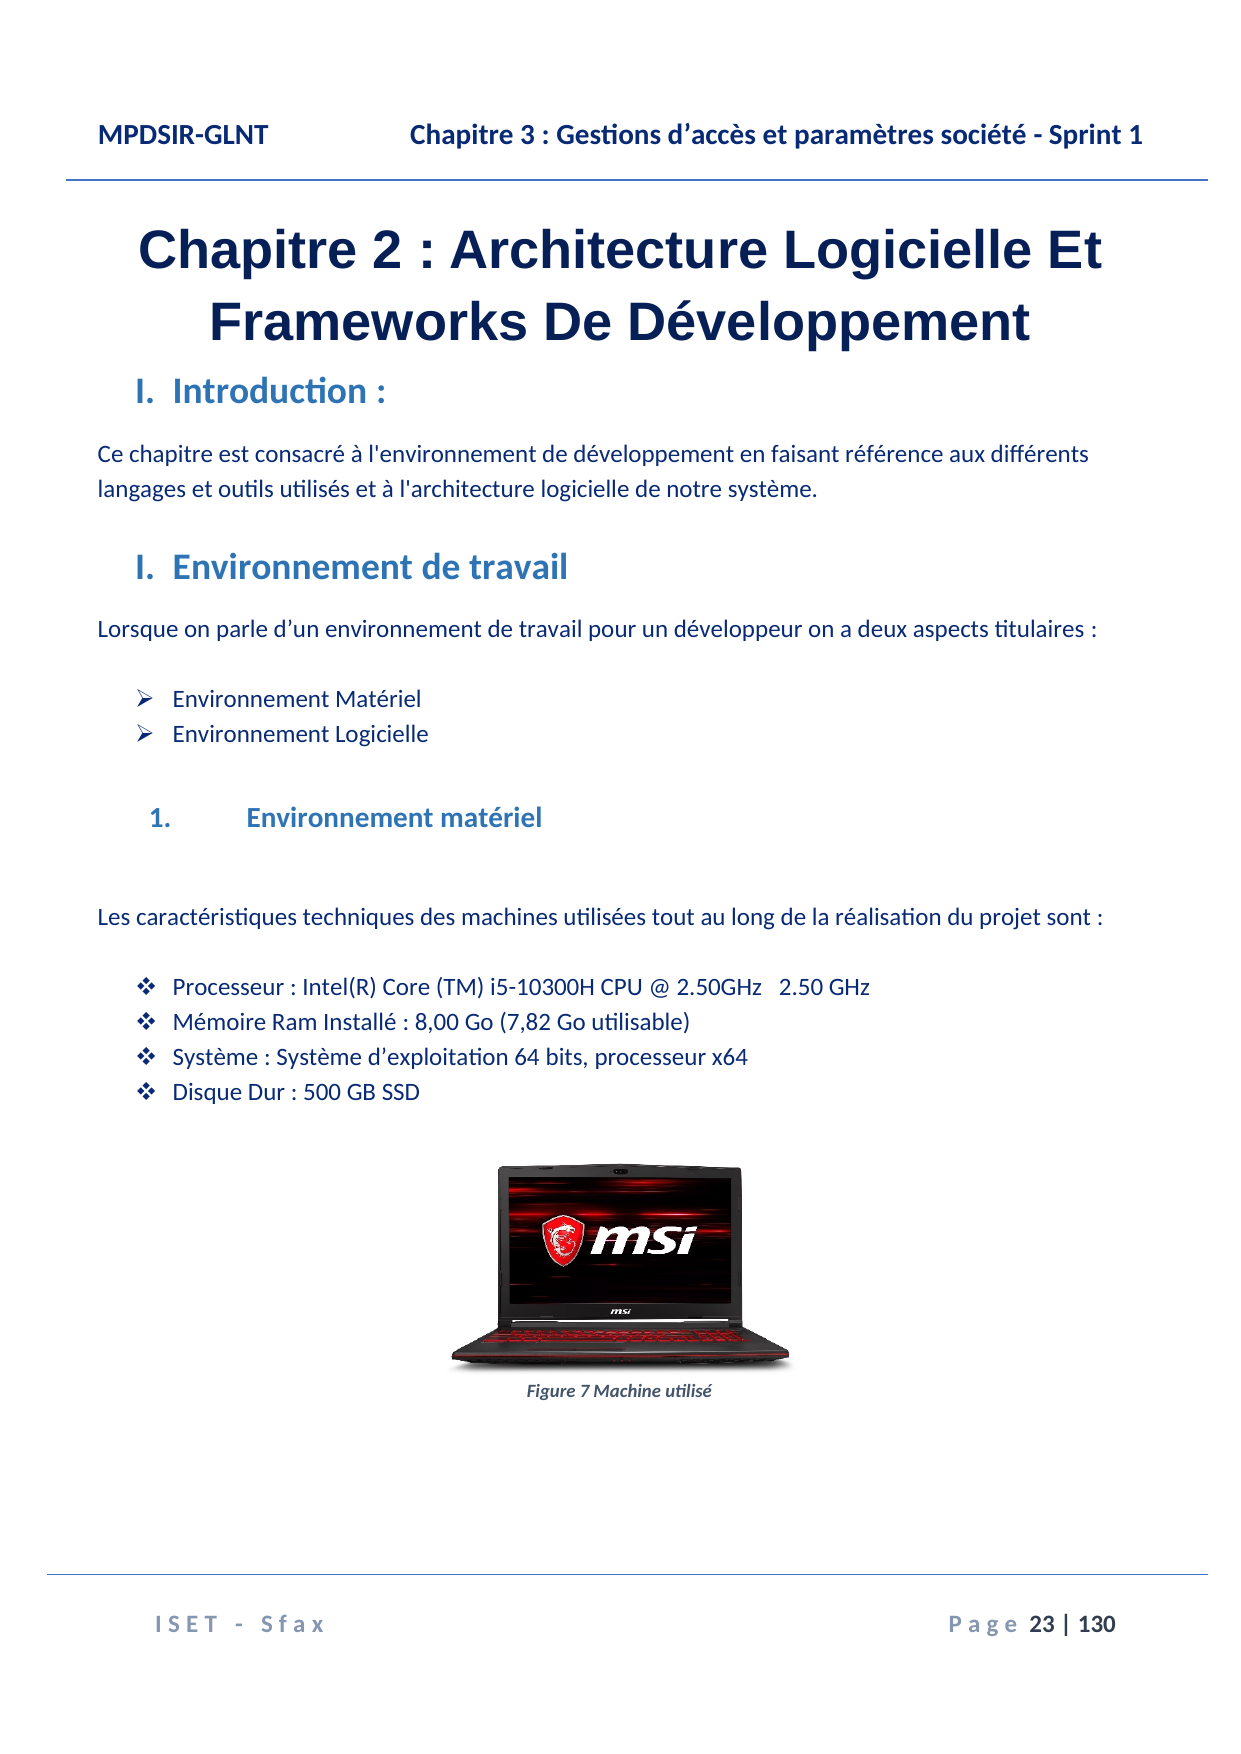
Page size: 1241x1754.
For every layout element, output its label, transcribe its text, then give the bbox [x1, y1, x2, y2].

subtitle Introduction : [135, 367, 1143, 413]
list Système : Système d’exploitation 64 bits, processeur x64 [135, 1041, 1143, 1072]
list Mémoire Ram Installé : 8,00 Go (7,82 Go utilisable) [135, 1006, 1143, 1037]
subtitle Environnement de travail [135, 543, 1143, 588]
text Lorsque on parle d’un environnement de travail pour un développeur on a deux aspects titulaires : [97, 613, 1143, 644]
list Environnement Matériel [135, 683, 1143, 714]
subtitle Chapitre 2 : Architecture Logicielle Et Frameworks De Développement [97, 217, 1143, 351]
text Les caractéristiques techniques des machines utilisées tout au long de la réalisation du projet sont : [97, 901, 1143, 932]
list Disque Dur : 500 GB SSD [135, 1076, 1143, 1107]
list Processeur : Intel(R) Core (TM) i5-10300H CPU @ 2.50GHz 2.50 GHz [135, 971, 1143, 1002]
list Environnement Logicielle [135, 718, 1143, 749]
text Figure 7 Machine utilisé [97, 1379, 1143, 1402]
text Ce chapitre est consacré à l'environnement de développement en faisant référence aux différents langages et outils utilisés et à l'architecture logicielle de notre système. [97, 438, 1143, 503]
subtitle Environnement matériel [171, 799, 1143, 834]
